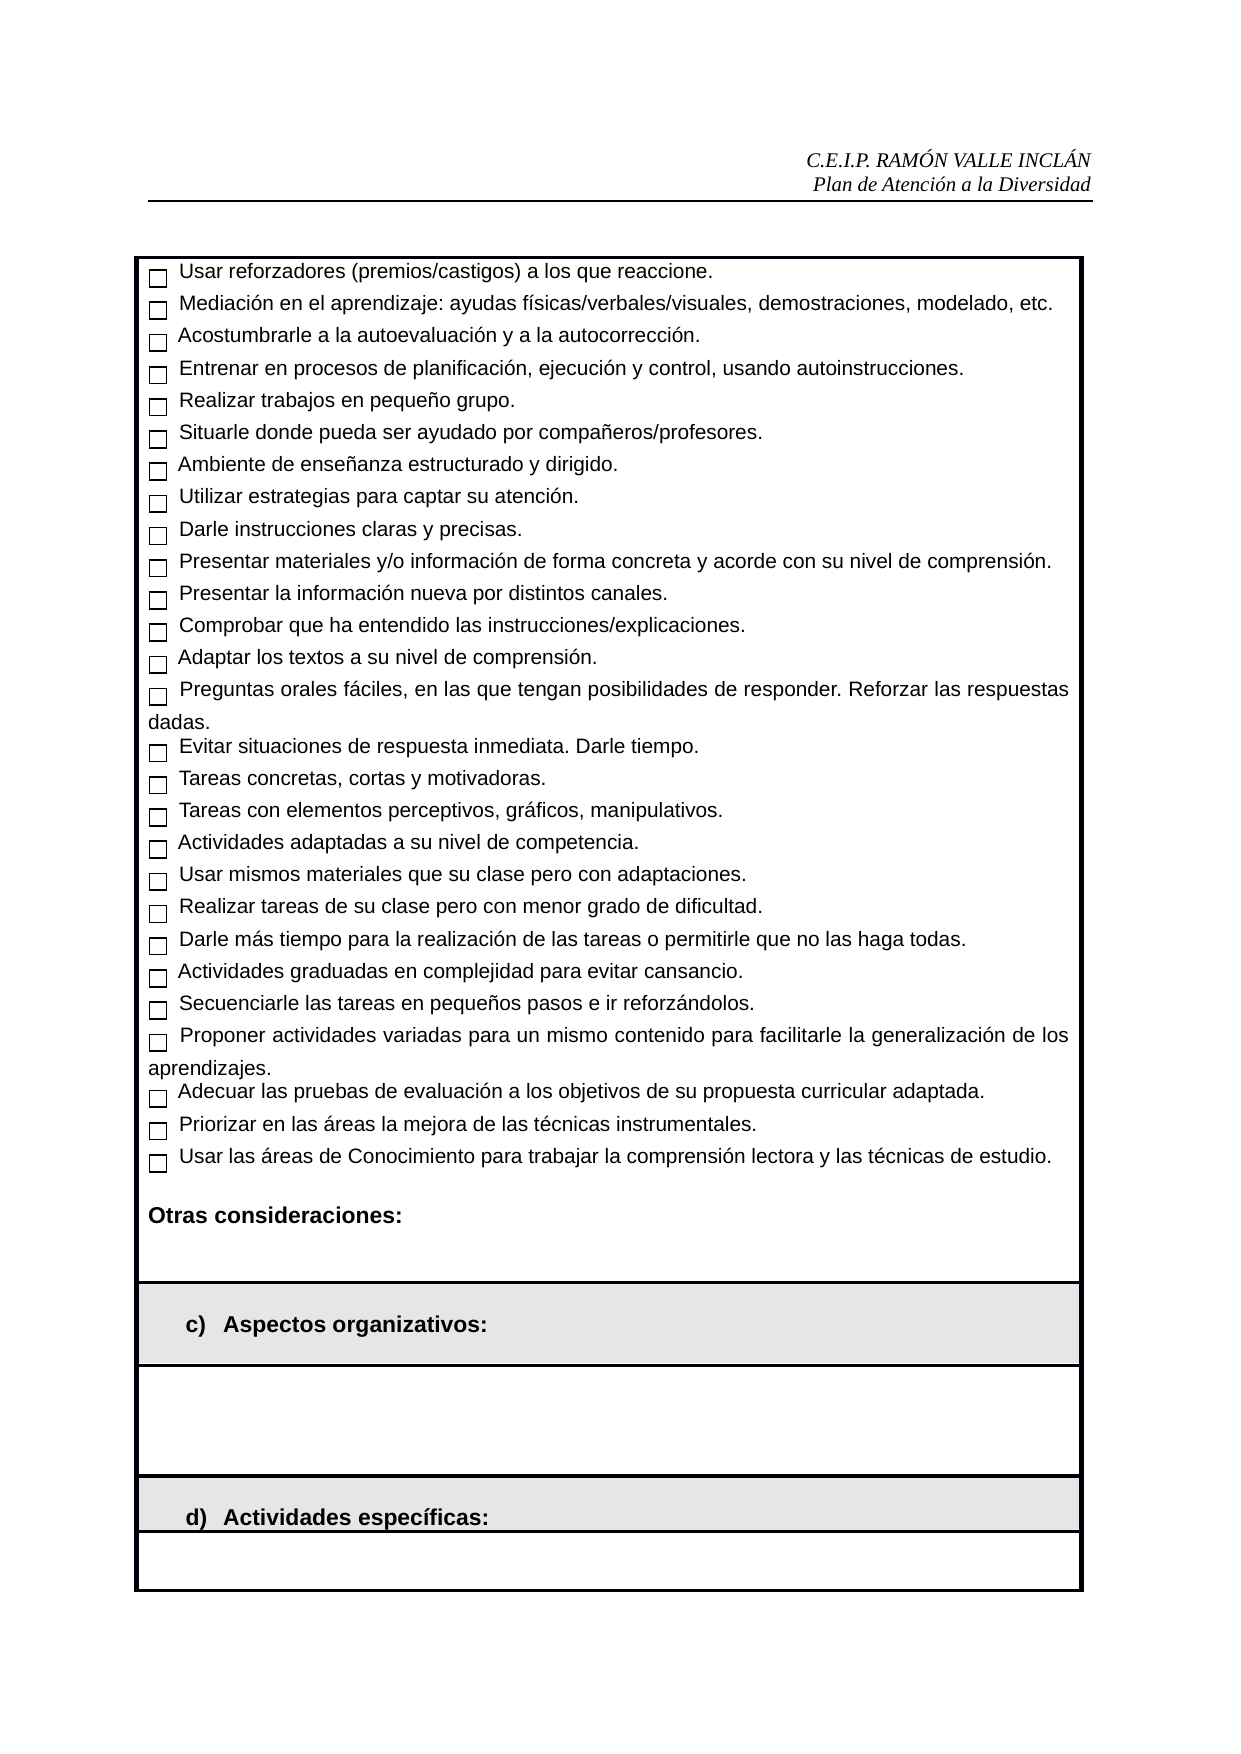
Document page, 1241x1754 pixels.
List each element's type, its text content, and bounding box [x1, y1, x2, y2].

table_cell Actividades específicas: [139, 1478, 1079, 1530]
table_cell Aspectos organizativos: [139, 1284, 1079, 1363]
table_cell [139, 1367, 1079, 1474]
table_cell Usar reforzadores (premios/castigos) a los que reaccione. Mediación en el aprendizaje: ayudas físicas/verbales/visuales, demostraciones, modelado, etc. Acostumbrarle a la autoevaluación y a la autocorrección. Entrenar en procesos de planificación, ejecución y control, usando autoinstrucciones. Realizar trabajos en pequeño grupo. Situarle donde pueda ser ayudado por compañeros/profesores. Ambiente de enseñanza estructurado y dirigido. Utilizar estrategias para captar su atención. Darle instrucciones claras y precisas. Presentar materiales y/o información de forma concreta y acorde con su nivel de comprensión. Presentar la información nueva por distintos canales. Comprobar que ha entendido las instrucciones/explicaciones. Adaptar los textos a su nivel de comprensión. Preguntas orales fáciles, en las que tengan posibilidades de responder. Reforzar las respuestas dadas. Evitar situaciones de respuesta inmediata. Darle tiempo. Tareas concretas, cortas y motivadoras. Tareas con elementos perceptivos, gráficos, manipulativos. Actividades adaptadas a su nivel de competencia. Usar mismos materiales que su clase pero con adaptaciones. Realizar tareas de su clase pero con menor grado de dificultad. Darle más tiempo para la realización de las tareas o permitirle que no las haga todas. Actividades graduadas en complejidad para evitar cansancio. Secuenciarle las tareas en pequeños pasos e ir reforzándolos. Proponer actividades variadas para un mismo contenido para facilitarle la generalización de los aprendizajes. Adecuar las pruebas de evaluación a los objetivos de su propuesta curricular adaptada. Priorizar en las áreas la mejora de las técnicas instrumentales. Usar las áreas de Conocimiento para trabajar la comprensión lectora y las técnicas de estudio. Otras consideraciones: [139, 259, 1079, 1281]
table_cell [139, 1533, 1079, 1588]
